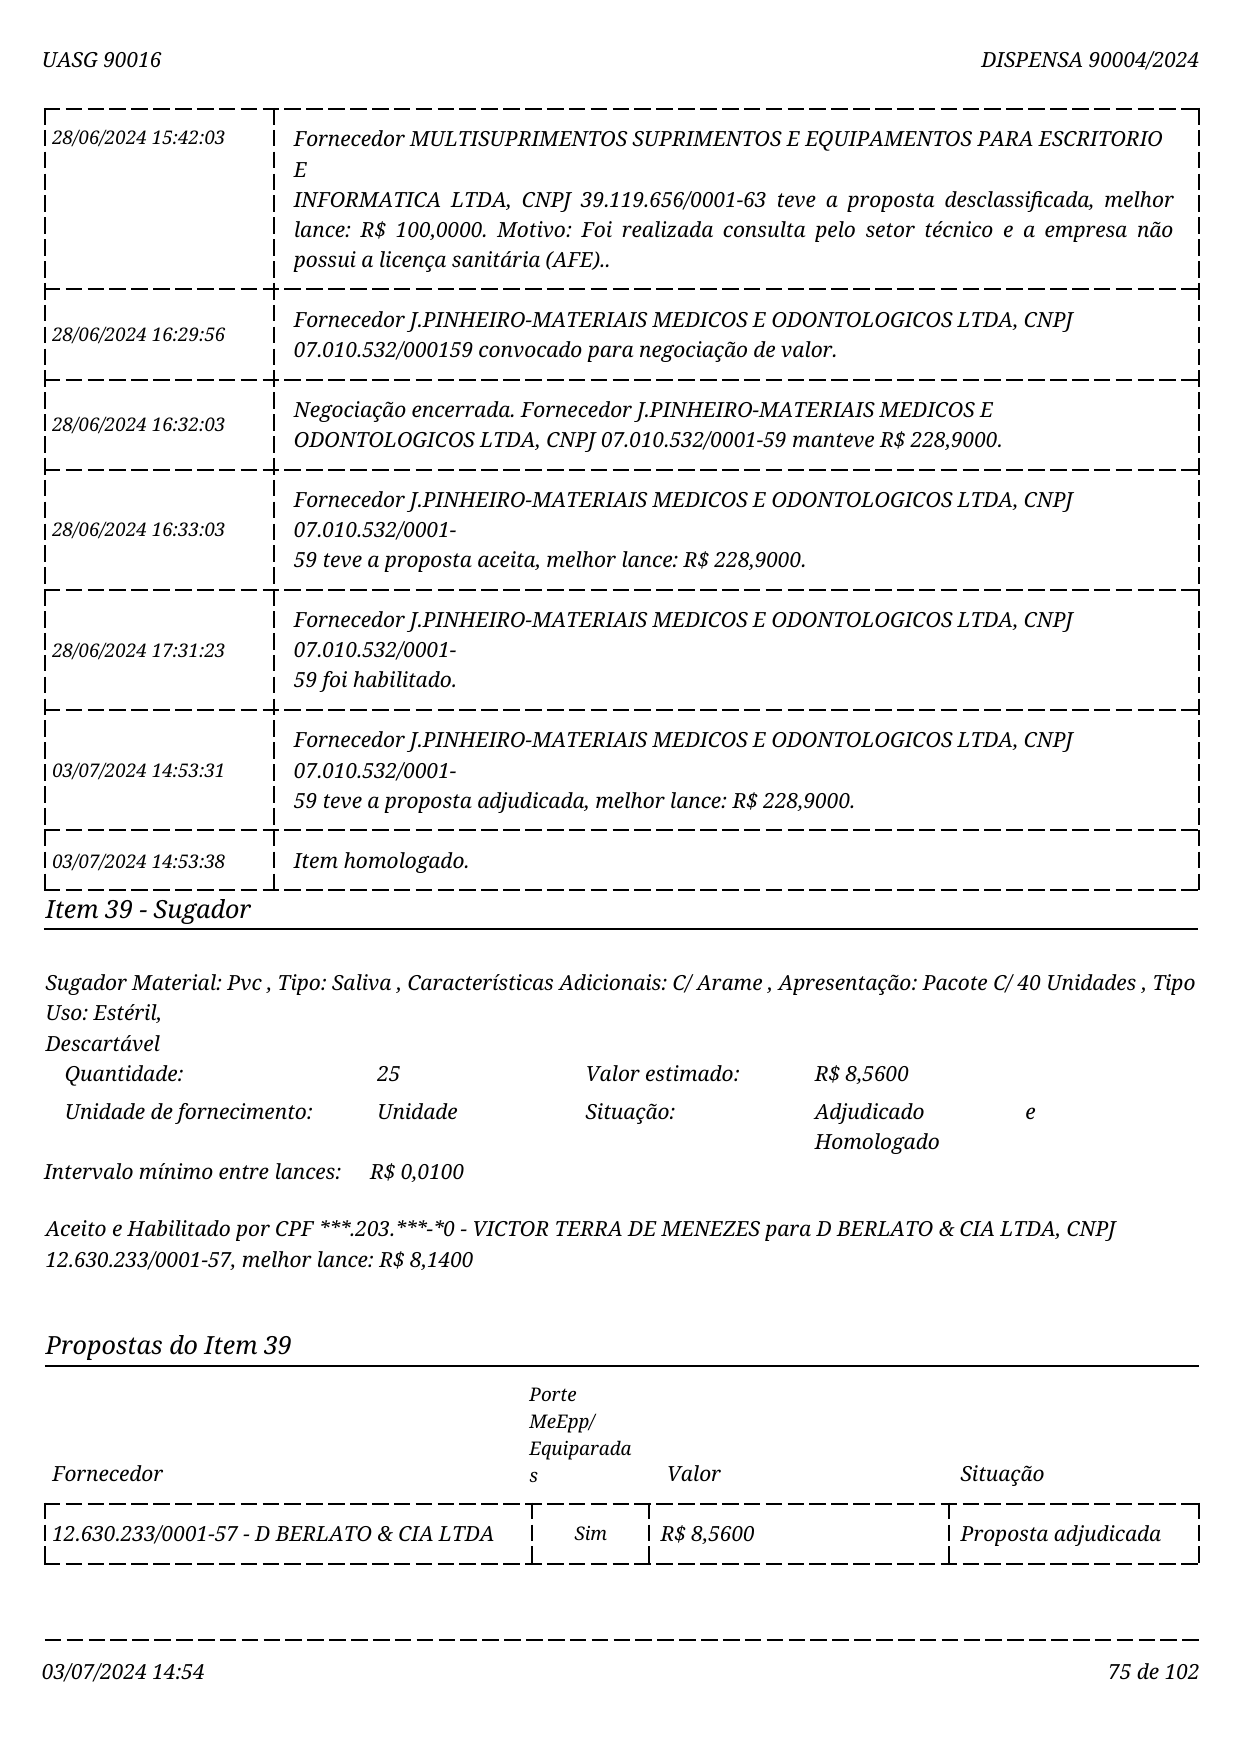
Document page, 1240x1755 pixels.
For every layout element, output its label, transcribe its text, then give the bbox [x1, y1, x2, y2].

text Sugador Material: Pvc , Tipo: Saliva , Características Adicionais: C/ Arame , Apresentação: Pacote C/ 40 Unidades , Tipo Uso: Estéril, [45, 968, 1202, 1027]
table_header Valor estimado: Situação: [585, 1059, 814, 1157]
table_cell 28/06/2024 16:32:03 [45, 379, 274, 468]
table_cell Proposta adjudicada [949, 1503, 1199, 1563]
table_header 28/06/2024 15:42:03 [45, 108, 274, 288]
table_cell Sim [532, 1503, 649, 1563]
table_cell [45, 1563, 532, 1639]
text Aceito e Habilitado por CPF ***.203.***-*0 - VICTOR TERRA DE MENEZES para D BERLATO & CIA LTDA, CNPJ 12.630.233/0001-57, melhor lance: R$ 8,1400 [45, 1214, 1202, 1273]
table_cell 28/06/2024 17:31:23 [45, 589, 274, 709]
table_cell 03/07/2024 14:53:38 [45, 829, 274, 889]
table_header Fornecedor [45, 1367, 532, 1503]
table_cell Fornecedor J.PINHEIRO-MATERIAIS MEDICOS E ODONTOLOGICOS LTDA, CNPJ 07.010.532/000159 convocado para negociação de valor. [274, 288, 1199, 378]
table_header Valor [649, 1367, 949, 1503]
table_cell Negociação encerrada. Fornecedor J.PINHEIRO-MATERIAIS MEDICOS E ODONTOLOGICOS LTDA, CNPJ 07.010.532/0001-59 manteve R$ 228,9000. [274, 379, 1199, 468]
text Propostas do Item 39 [45, 1327, 1202, 1361]
table_cell Item homologado. [274, 829, 1199, 889]
table_cell [532, 1563, 649, 1639]
table_cell [649, 1563, 949, 1639]
table_cell Fornecedor J.PINHEIRO-MATERIAIS MEDICOS E ODONTOLOGICOS LTDA, CNPJ 07.010.532/0001- 59 teve a proposta aceita, melhor lance: R$ 228,9000. [274, 469, 1199, 589]
text Intervalo mínimo entre lances: R$ 0,0100 [44, 1157, 1202, 1186]
table_cell Fornecedor J.PINHEIRO-MATERIAIS MEDICOS E ODONTOLOGICOS LTDA, CNPJ 07.010.532/0001- 59 foi habilitado. [274, 589, 1199, 709]
text Descartável [45, 1029, 1202, 1057]
table_cell 03/07/2024 14:53:31 [45, 709, 274, 829]
table_cell Fornecedor J.PINHEIRO-MATERIAIS MEDICOS E ODONTOLOGICOS LTDA, CNPJ 07.010.532/0001- 59 teve a proposta adjudicada, melhor lance: R$ 228,9000. [274, 709, 1199, 829]
table_header Fornecedor MULTISUPRIMENTOS SUPRIMENTOS E EQUIPAMENTOS PARA ESCRITORIO E INFORMATICA LTDA, CNPJ 39.119.656/0001-63 teve a proposta desclassificada, melhor lance: R$ 100,0000. Motivo: Foi realizada consulta pelo setor técnico e a empresa não possui a licença sanitária (AFE).. [274, 108, 1199, 288]
table_cell R$ 8,5600 [649, 1503, 949, 1563]
table_header 25 Unidade [377, 1059, 585, 1157]
table_cell [949, 1563, 1199, 1639]
table_header Quantidade: Unidade de fornecimento: [65, 1059, 377, 1157]
table_header Situação [949, 1367, 1199, 1503]
table_header R$ 8,5600 Adjudicado e Homologado [815, 1059, 1038, 1157]
table_cell 28/06/2024 16:33:03 [45, 469, 274, 589]
table_cell 28/06/2024 16:29:56 [45, 288, 274, 378]
table_header Porte MeEpp/ Equiparadas [532, 1367, 649, 1503]
table_cell 12.630.233/0001-57 - D BERLATO & CIA LTDA [45, 1503, 532, 1563]
text Item 39 - Sugador [45, 891, 1202, 925]
